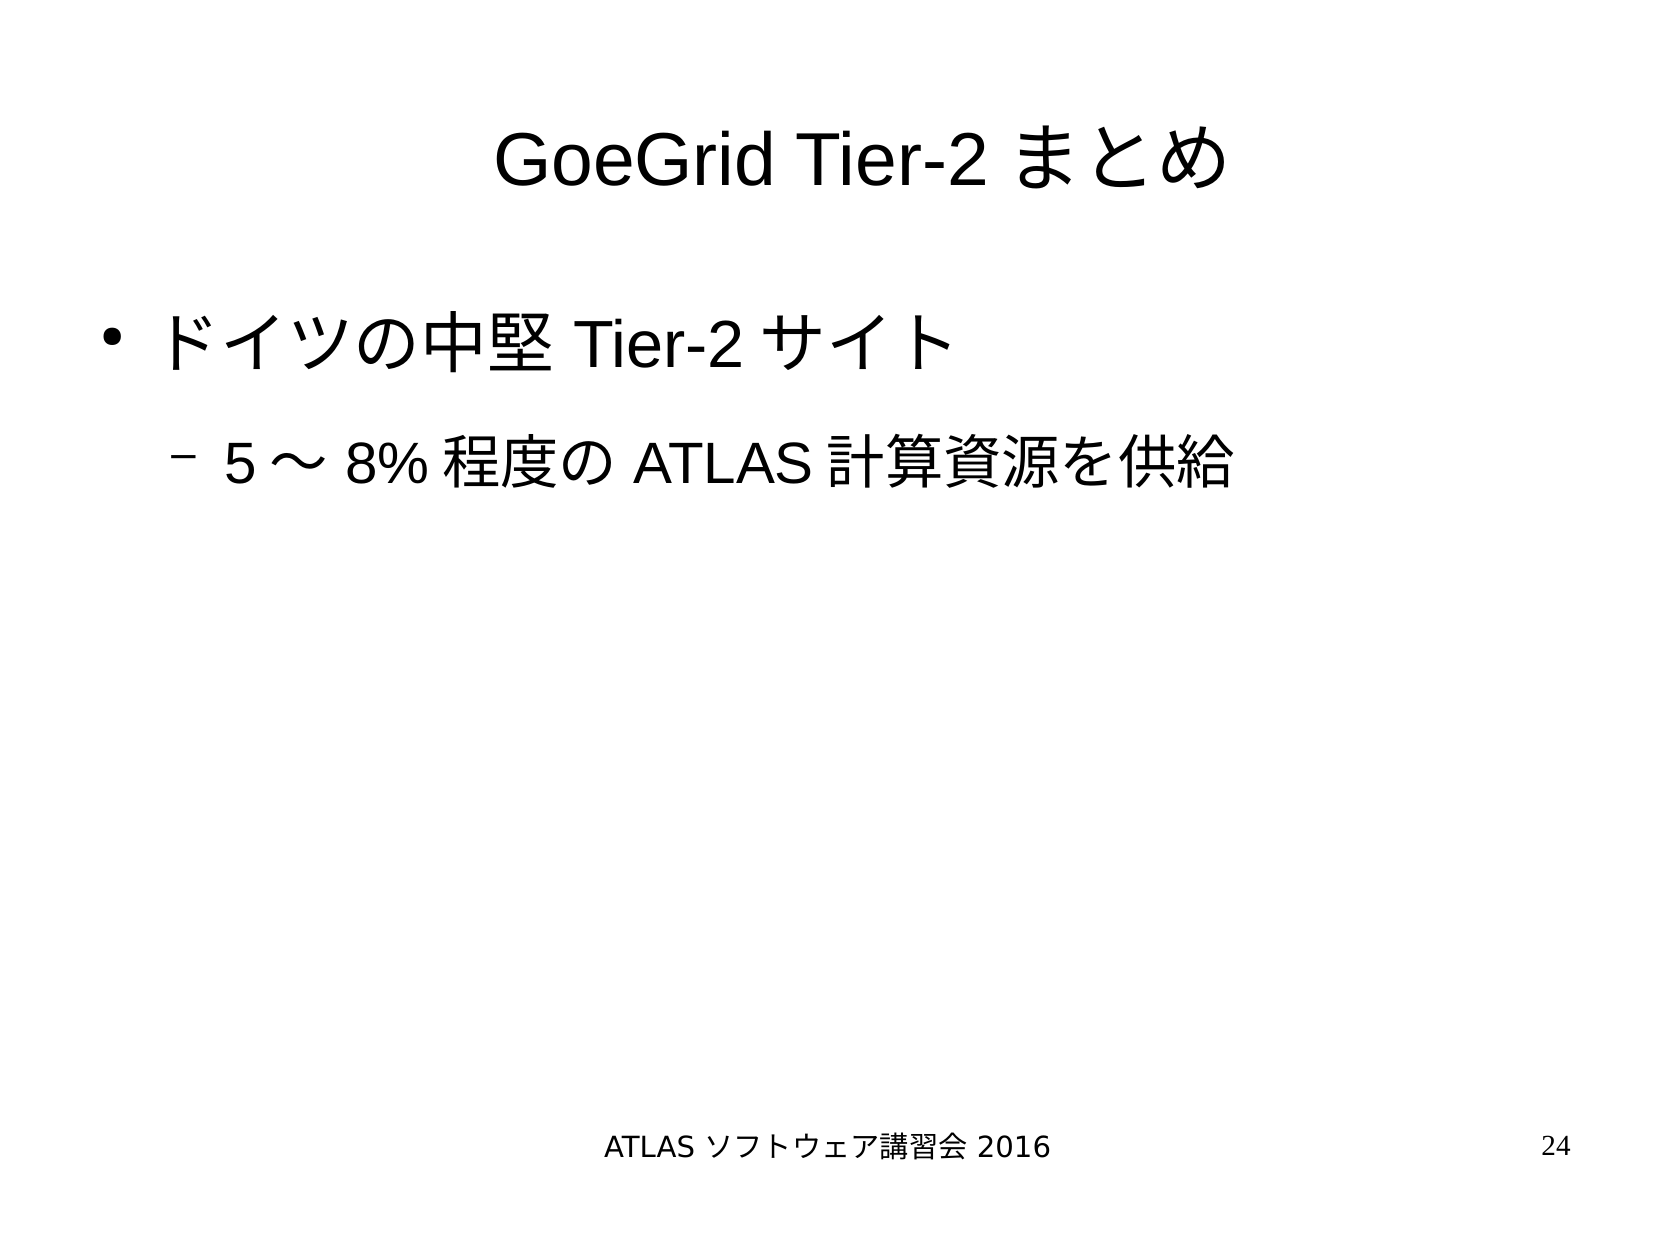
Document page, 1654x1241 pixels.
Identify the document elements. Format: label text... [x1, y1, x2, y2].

list ドイツの中堅Tier-2サイト 5～8%程度のATLAS計算資源を供給 [82, 290, 1571, 1010]
title GoeGrid Tier-2まとめ [82, 49, 1571, 257]
